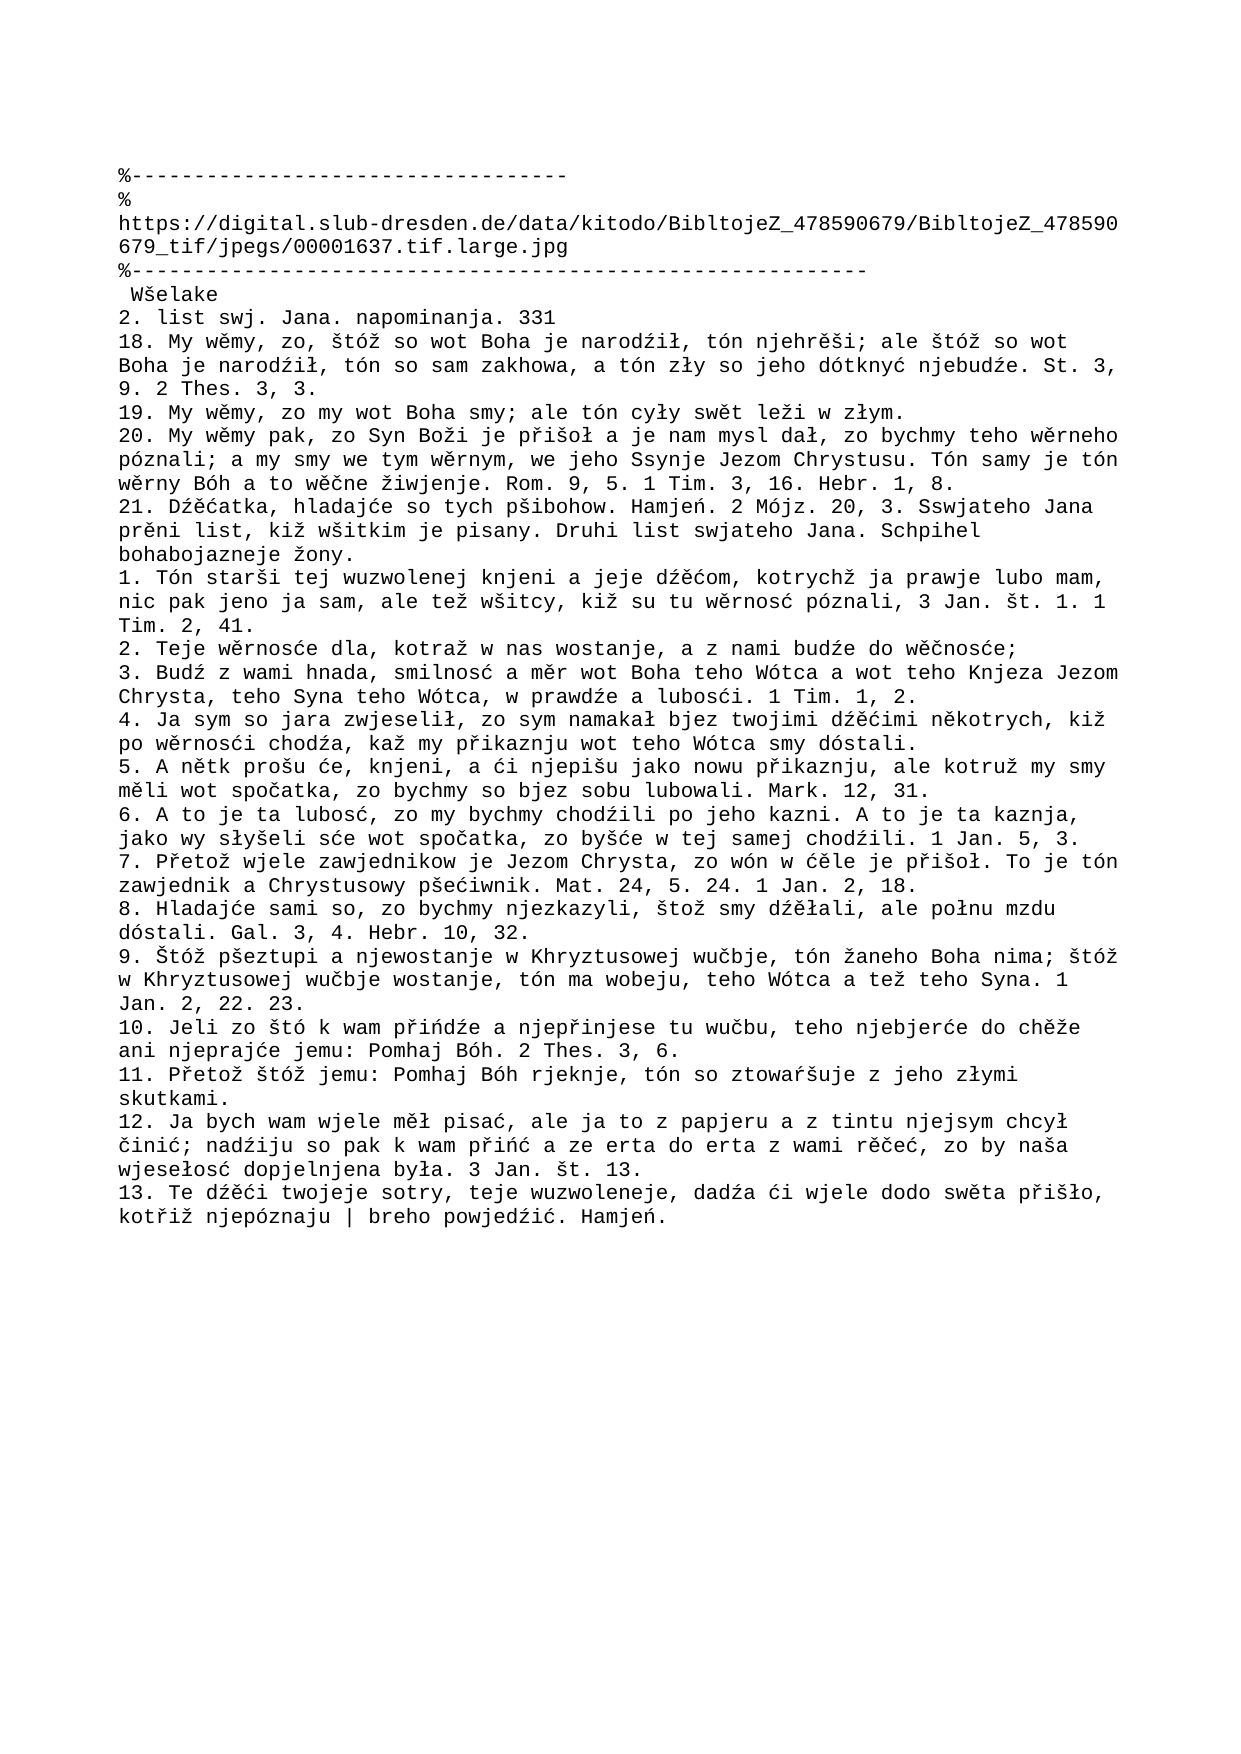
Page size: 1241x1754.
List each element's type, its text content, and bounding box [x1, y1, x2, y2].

text 8. Hladajće sami so, zo bychmy njezkazyli, štož smy dźěłali, ale połnu mzdu dóstali. Gal. 3, 4. Hebr. 10, 32. [118, 898, 1122, 946]
text 5. A nětk prošu će, knjeni, a ći njepišu jako nowu přikaznju, ale kotruž my smy měli wot spočatka, zo bychmy so bjez sobu lubowali. Mark. 12, 31. [118, 757, 1122, 804]
text % https://digital.slub-dresden.de/data/kitodo/BibltojeZ_478590679/BibltojeZ_478590679_tif/jpegs/00001637.tif.large.jpg [118, 189, 1122, 260]
text 2. list swj. Jana. napominanja. 331 [118, 307, 1122, 331]
text 9. Štóž pšeztupi a njewostanje w Khryztusowej wučbje, tón žaneho Boha nima; štóž w Khryztusowej wučbje wostanje, tón ma wobeju, teho Wótca a tež teho Syna. 1 Jan. 2, 22. 23. [118, 946, 1122, 1017]
text 10. Jeli zo štó k wam přińdźe a njepřinjese tu wučbu, teho njebjerće do chěže ani njeprajće jemu: Pomhaj Bóh. 2 Thes. 3, 6. [118, 1017, 1122, 1064]
text %----------------------------------- [118, 165, 1122, 189]
text 19. My wěmy, zo my wot Boha smy; ale tón cyły swět leži w złym. [118, 402, 1122, 426]
text 21. Dźěćatka, hladajće so tych pšibohow. Hamjeń. 2 Mójz. 20, 3. Sswjateho Jana prěni list, kiž wšitkim je pisany. Druhi list swjateho Jana. Schpihel bohabojazneje žony. [118, 496, 1122, 567]
text 7. Přetož wjele zawjednikow je Jezom Chrysta, zo wón w ćěle je přišoł. To je tón zawjednik a Chrystusowy pšećiwnik. Mat. 24, 5. 24. 1 Jan. 2, 18. [118, 851, 1122, 898]
text 1. Tón starši tej wuzwolenej knjeni a jeje dźěćom, kotrychž ja prawje lubo mam, nic pak jeno ja sam, ale tež wšitcy, kiž su tu wěrnosć póznali, 3 Jan. št. 1. 1 Tim. 2, 41. [118, 567, 1122, 638]
text 6. A to je ta lubosć, zo my bychmy chodźili po jeho kazni. A to je ta kaznja, jako wy słyšeli sće wot spočatka, zo byšće w tej samej chodźili. 1 Jan. 5, 3. [118, 804, 1122, 851]
text 18. My wěmy, zo, štóž so wot Boha je narodźił, tón njehrěši; ale štóž so wot Boha je narodźił, tón so sam zakhowa, a tón zły so jeho dótknyć njebudźe. St. 3, 9. 2 Thes. 3, 3. [118, 331, 1122, 402]
text 11. Přetož štóž jemu: Pomhaj Bóh rjeknje, tón so ztowaŕšuje z jeho złymi skutkami. [118, 1064, 1122, 1111]
text 13. Te dźěći twojeje sotry, teje wuzwoleneje, dadźa ći wjele dodo swěta přišło, kotřiž njepóznaju | breho powjedźić. Hamjeń. [118, 1182, 1122, 1229]
text 12. Ja bych wam wjele měł pisać, ale ja to z papjeru a z tintu njejsym chcył činić; nadźiju so pak k wam přińć a ze erta do erta z wami rěčeć, zo by naša wjesełosć dopjelnjena była. 3 Jan. št. 13. [118, 1111, 1122, 1182]
text Wšelake [118, 284, 1122, 307]
text 2. Teje wěrnosće dla, kotraž w nas wostanje, a z nami budźe do wěčnosće; [118, 638, 1122, 662]
text 3. Budź z wami hnada, smilnosć a měr wot Boha teho Wótca a wot teho Knjeza Jezom Chrysta, teho Syna teho Wótca, w prawdźe a lubosći. 1 Tim. 1, 2. [118, 662, 1122, 709]
text 20. My wěmy pak, zo Syn Boži je přišoł a je nam mysl dał, zo bychmy teho wěrneho póznali; a my smy we tym wěrnym, we jeho Ssynje Jezom Chrystusu. Tón samy je tón wěrny Bóh a to wěčne žiwjenje. Rom. 9, 5. 1 Tim. 3, 16. Hebr. 1, 8. [118, 426, 1122, 496]
text %----------------------------------------------------------- [118, 260, 1122, 284]
text 4. Ja sym so jara zwjeselił, zo sym namakał bjez twojimi dźěćimi někotrych, kiž po wěrnosći chodźa, kaž my přikaznju wot teho Wótca smy dóstali. [118, 709, 1122, 757]
